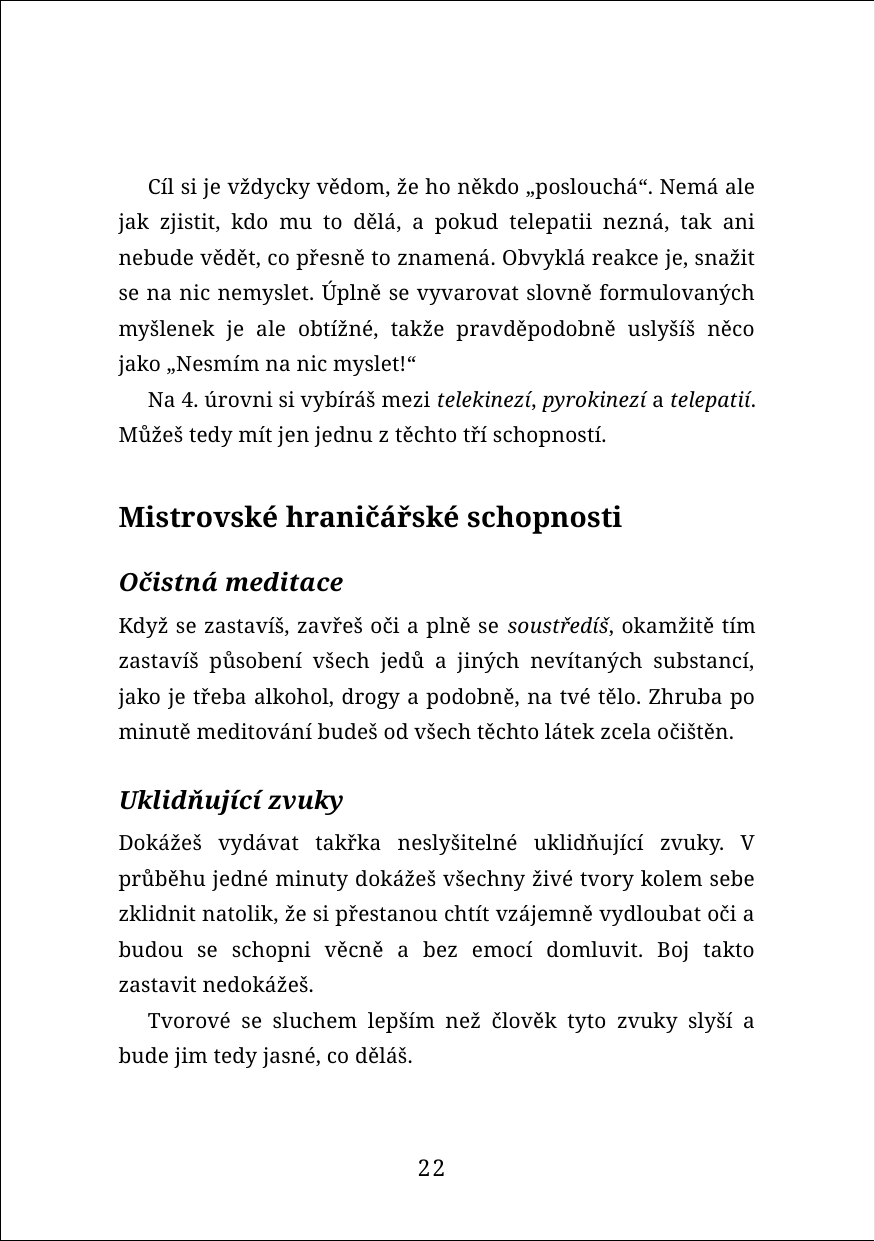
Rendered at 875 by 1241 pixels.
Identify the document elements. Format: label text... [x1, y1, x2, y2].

text Dokážeš vydávat takřka neslyšitelné uklidňující zvuky. V průběhu jedné minuty dokážeš všechny živé tvory kolem sebe zklidnit natolik, že si přestanou chtít vzájemně vydloubat oči a budou se schopni věcně a bez emocí domluvit. Boj takto zastavit nedokážeš. Tvorové se sluchem lepším než člověk tyto zvuky slyší a bude jim tedy jasné, co děláš. [118, 828, 756, 1070]
text Cíl si je vždycky vědom, že ho někdo „poslouchá“. Nemá ale jak zjistit, kdo mu to dělá, a pokud telepatii nezná, tak ani nebude vědět, co přesně to znamená. Obvyklá reakce je, snažit se na nic nemyslet. Úplně se vyvarovat slovně formulovaných myšlenek je ale obtížné, takže pravděpodobně uslyšíš něco jako „Nesmím na nic myslet!“ Na 4. úrovni si vybíráš mezi telekinezí, pyrokinezí a telepatií. Můžeš tedy mít jen jednu z těchto tří schopností. [118, 172, 756, 449]
subtitle Očistná meditace [118, 565, 756, 599]
subtitle Mistrovské hraničářské schopnosti [118, 497, 756, 536]
text Když se zastavíš, zavřeš oči a plně se soustředíš, okamžitě tím zastavíš působení všech jedů a jiných nevítaných substancí, jako je třeba alkohol, drogy a podobně, na tvé tělo. Zhruba po minutě meditování budeš od všech těchto látek zcela očištěn. [118, 611, 756, 746]
subtitle Uklidňující zvuky [118, 782, 756, 817]
